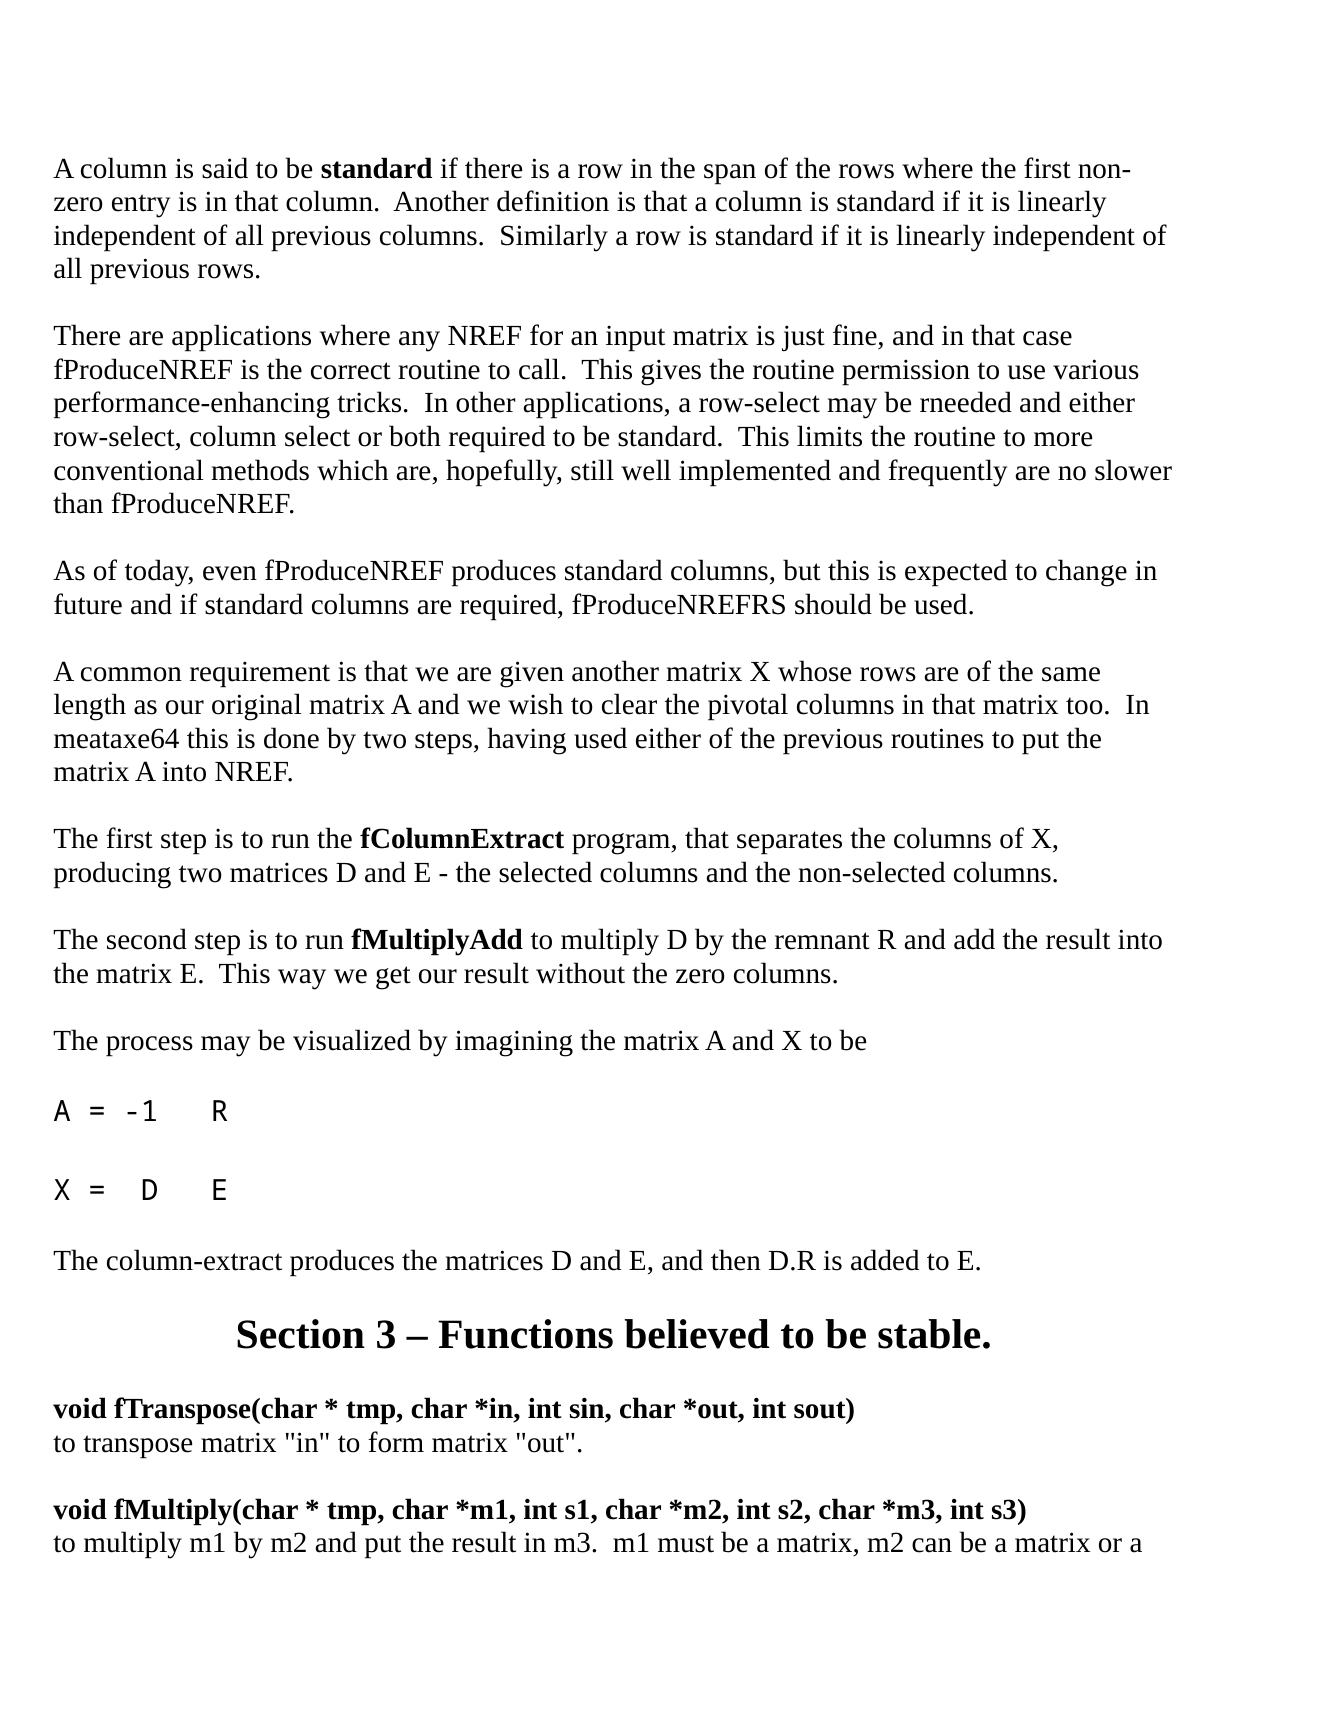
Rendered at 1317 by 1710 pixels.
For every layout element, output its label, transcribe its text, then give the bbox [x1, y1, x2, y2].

text A column is said to be standard if there is a row in the span of the rows where the first non-zero entry is in that column. Another definition is that a column is standard if it is linearly independent of all previous columns. Similarly a row is standard if it is linearly independent of all previous rows. [53, 151, 1174, 285]
text The column-extract produces the matrices D and E, and then D.R is added to E. [53, 1243, 1174, 1276]
text The process may be visualized by imagining the matrix A and X to be [53, 1023, 1174, 1056]
text void fMultiply(char * tmp, char *m1, int s1, char *m2, int s2, char *m3, int s3) [53, 1492, 1174, 1525]
text The second step is to run fMultiplyAdd to multiply D by the remnant R and add the result into the matrix E. This way we get our result without the zero columns. [53, 922, 1174, 989]
text Section 3 – Functions believed to be stable. [53, 1310, 1174, 1358]
text A = -1 R [53, 1090, 1174, 1130]
text As of today, even fProduceNREF produces standard columns, but this is expected to change in future and if standard columns are required, fProduceNREFRS should be used. [53, 553, 1174, 620]
text void fTranspose(char * tmp, char *in, int sin, char *out, int sout) [53, 1391, 1174, 1425]
text to multiply m1 by m2 and put the result in m3. m1 must be a matrix, m2 can be a matrix or a [53, 1525, 1174, 1559]
text There are applications where any NREF for an input matrix is just fine, and in that case fProduceNREF is the correct routine to call. This gives the routine permission to use various performance-enhancing tricks. In other applications, a row-select may be rneeded and either row-select, column select or both required to be standard. This limits the routine to more conventional methods which are, hopefully, still well implemented and frequently are no slower than fProduceNREF. [53, 318, 1174, 520]
text to transpose matrix "in" to form matrix "out". [53, 1425, 1174, 1458]
text X = D E [53, 1169, 1174, 1209]
text A common requirement is that we are given another matrix X whose rows are of the same length as our original matrix A and we wish to clear the pivotal columns in that matrix too. In meataxe64 this is done by two steps, having used either of the previous routines to put the matrix A into NREF. [53, 654, 1174, 788]
text The first step is to run the fColumnExtract program, that separates the columns of X, producing two matrices D and E - the selected columns and the non-selected columns. [53, 822, 1174, 889]
